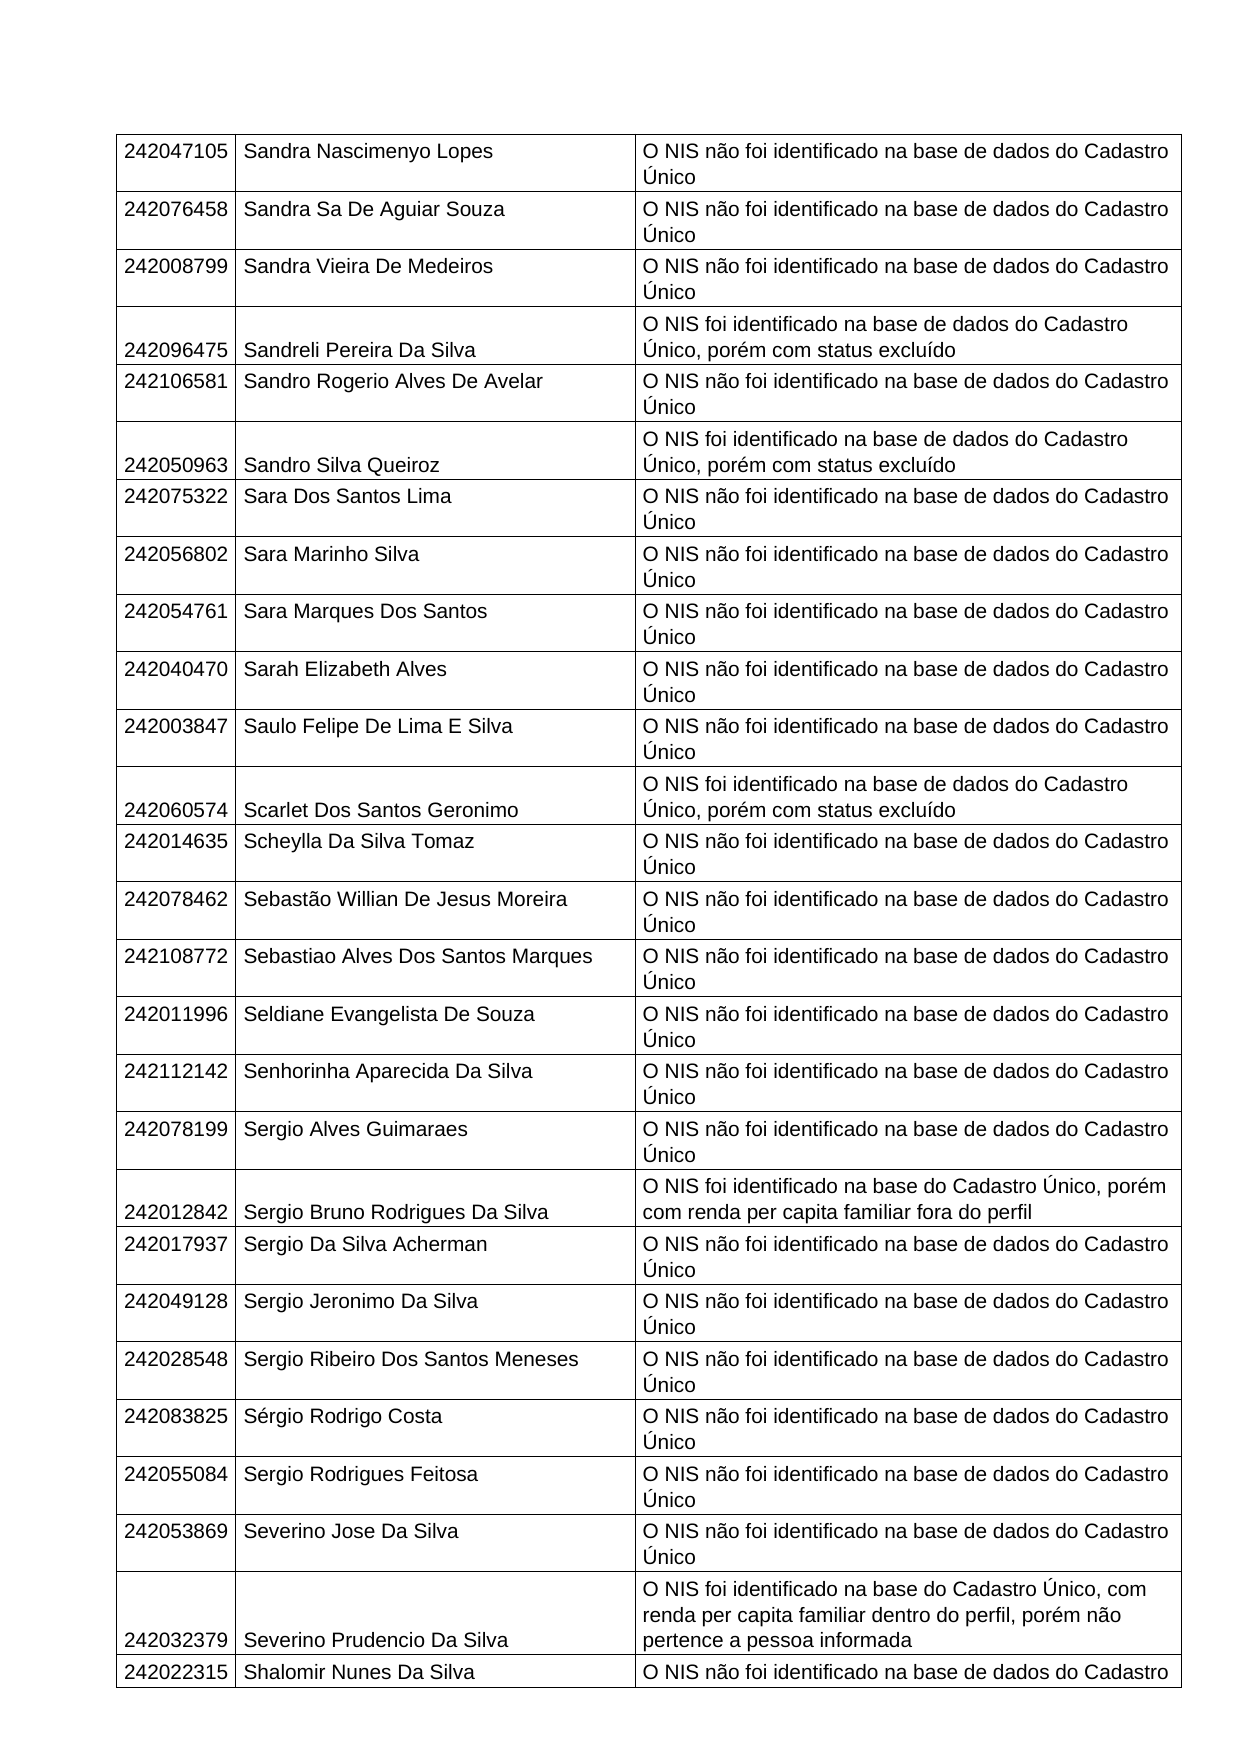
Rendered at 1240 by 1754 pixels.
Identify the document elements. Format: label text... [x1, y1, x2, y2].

table_cell O NIS não foi identificado na base de dados do Cadastro Único [636, 652, 1181, 708]
table_cell 242003847 [117, 710, 235, 766]
table_cell 242060574 [117, 767, 235, 823]
table_cell O NIS não foi identificado na base de dados do Cadastro Único [636, 595, 1181, 651]
table_cell O NIS não foi identificado na base de dados do Cadastro Único [636, 940, 1181, 996]
table_cell 242049128 [117, 1285, 235, 1341]
table_cell O NIS não foi identificado na base de dados do Cadastro Único [636, 1342, 1181, 1398]
table_cell O NIS não foi identificado na base de dados do Cadastro Único [636, 1055, 1181, 1111]
table_cell O NIS foi identificado na base de dados do Cadastro Único, porém com status excluído [636, 422, 1181, 478]
table_cell O NIS não foi identificado na base de dados do Cadastro Único [636, 135, 1181, 191]
table_cell Sara Dos Santos Lima [236, 480, 635, 536]
table_cell 242108772 [117, 940, 235, 996]
table_cell O NIS foi identificado na base de dados do Cadastro Único, porém com status excluído [636, 307, 1181, 363]
table_cell Shalomir Nunes Da Silva [236, 1655, 635, 1687]
table_cell 242017937 [117, 1227, 235, 1283]
table_cell Scarlet Dos Santos Geronimo [236, 767, 635, 823]
table_cell 242112142 [117, 1055, 235, 1111]
table_cell O NIS não foi identificado na base de dados do Cadastro Único [636, 1112, 1181, 1168]
table_cell Severino Prudencio Da Silva [236, 1572, 635, 1654]
table_cell Sebastão Willian De Jesus Moreira [236, 882, 635, 938]
table_cell Severino Jose Da Silva [236, 1515, 635, 1571]
table_cell Sandro Rogerio Alves De Avelar [236, 365, 635, 421]
table_cell 242012842 [117, 1170, 235, 1226]
table_cell O NIS não foi identificado na base de dados do Cadastro Único [636, 1400, 1181, 1456]
table_cell O NIS não foi identificado na base de dados do Cadastro Único [636, 365, 1181, 421]
table_cell 242054761 [117, 595, 235, 651]
table_cell O NIS não foi identificado na base de dados do Cadastro Único [636, 1285, 1181, 1341]
table_cell 242032379 [117, 1572, 235, 1654]
table_cell O NIS não foi identificado na base de dados do Cadastro Único [636, 250, 1181, 306]
table_cell Seldiane Evangelista De Souza [236, 997, 635, 1053]
table_cell 242050963 [117, 422, 235, 478]
table_cell Sergio Da Silva Acherman [236, 1227, 635, 1283]
table_cell Sergio Bruno Rodrigues Da Silva [236, 1170, 635, 1226]
table_cell O NIS não foi identificado na base de dados do Cadastro Único [636, 1457, 1181, 1513]
table_cell 242055084 [117, 1457, 235, 1513]
table_cell Scheylla Da Silva Tomaz [236, 825, 635, 881]
table_cell Saulo Felipe De Lima E Silva [236, 710, 635, 766]
table_cell 242014635 [117, 825, 235, 881]
table_cell 242096475 [117, 307, 235, 363]
table_cell 242078462 [117, 882, 235, 938]
table_cell Sandra Sa De Aguiar Souza [236, 192, 635, 248]
table_cell 242040470 [117, 652, 235, 708]
table_cell 242047105 [117, 135, 235, 191]
table_cell Sandra Vieira De Medeiros [236, 250, 635, 306]
table_cell Senhorinha Aparecida Da Silva [236, 1055, 635, 1111]
table_cell 242076458 [117, 192, 235, 248]
table_cell Sérgio Rodrigo Costa [236, 1400, 635, 1456]
table_cell 242011996 [117, 997, 235, 1053]
table_cell 242053869 [117, 1515, 235, 1571]
table_cell O NIS foi identificado na base do Cadastro Único, com renda per capita familiar dentro do perfil, porém não pertence a pessoa informada [636, 1572, 1181, 1654]
table_cell O NIS não foi identificado na base de dados do Cadastro Único [636, 1227, 1181, 1283]
table_cell O NIS não foi identificado na base de dados do Cadastro Único [636, 710, 1181, 766]
table_cell O NIS não foi identificado na base de dados do Cadastro Único [636, 1515, 1181, 1571]
table_cell Sergio Ribeiro Dos Santos Meneses [236, 1342, 635, 1398]
table_cell Sara Marques Dos Santos [236, 595, 635, 651]
table_cell O NIS não foi identificado na base de dados do Cadastro Único [636, 192, 1181, 248]
table_cell O NIS não foi identificado na base de dados do Cadastro Único [636, 825, 1181, 881]
table_cell 242028548 [117, 1342, 235, 1398]
table_cell Sergio Jeronimo Da Silva [236, 1285, 635, 1341]
table_cell O NIS não foi identificado na base de dados do Cadastro Único [636, 882, 1181, 938]
table_cell 242078199 [117, 1112, 235, 1168]
table_cell O NIS foi identificado na base de dados do Cadastro Único, porém com status excluído [636, 767, 1181, 823]
table_cell Sandra Nascimenyo Lopes [236, 135, 635, 191]
table_cell 242106581 [117, 365, 235, 421]
table_cell Sandreli Pereira Da Silva [236, 307, 635, 363]
table_cell O NIS não foi identificado na base de dados do Cadastro Único [636, 480, 1181, 536]
table_cell Sarah Elizabeth Alves [236, 652, 635, 708]
table_cell Sara Marinho Silva [236, 537, 635, 593]
table_cell 242022315 [117, 1655, 235, 1687]
table_cell 242056802 [117, 537, 235, 593]
table_cell O NIS foi identificado na base do Cadastro Único, porém com renda per capita familiar fora do perfil [636, 1170, 1181, 1226]
table_cell Sandro Silva Queiroz [236, 422, 635, 478]
table_cell Sebastiao Alves Dos Santos Marques [236, 940, 635, 996]
table_cell 242008799 [117, 250, 235, 306]
table_cell O NIS não foi identificado na base de dados do Cadastro [636, 1655, 1181, 1687]
table_cell Sergio Alves Guimaraes [236, 1112, 635, 1168]
table_cell O NIS não foi identificado na base de dados do Cadastro Único [636, 997, 1181, 1053]
table_cell 242083825 [117, 1400, 235, 1456]
table_cell O NIS não foi identificado na base de dados do Cadastro Único [636, 537, 1181, 593]
table_cell 242075322 [117, 480, 235, 536]
table_cell Sergio Rodrigues Feitosa [236, 1457, 635, 1513]
